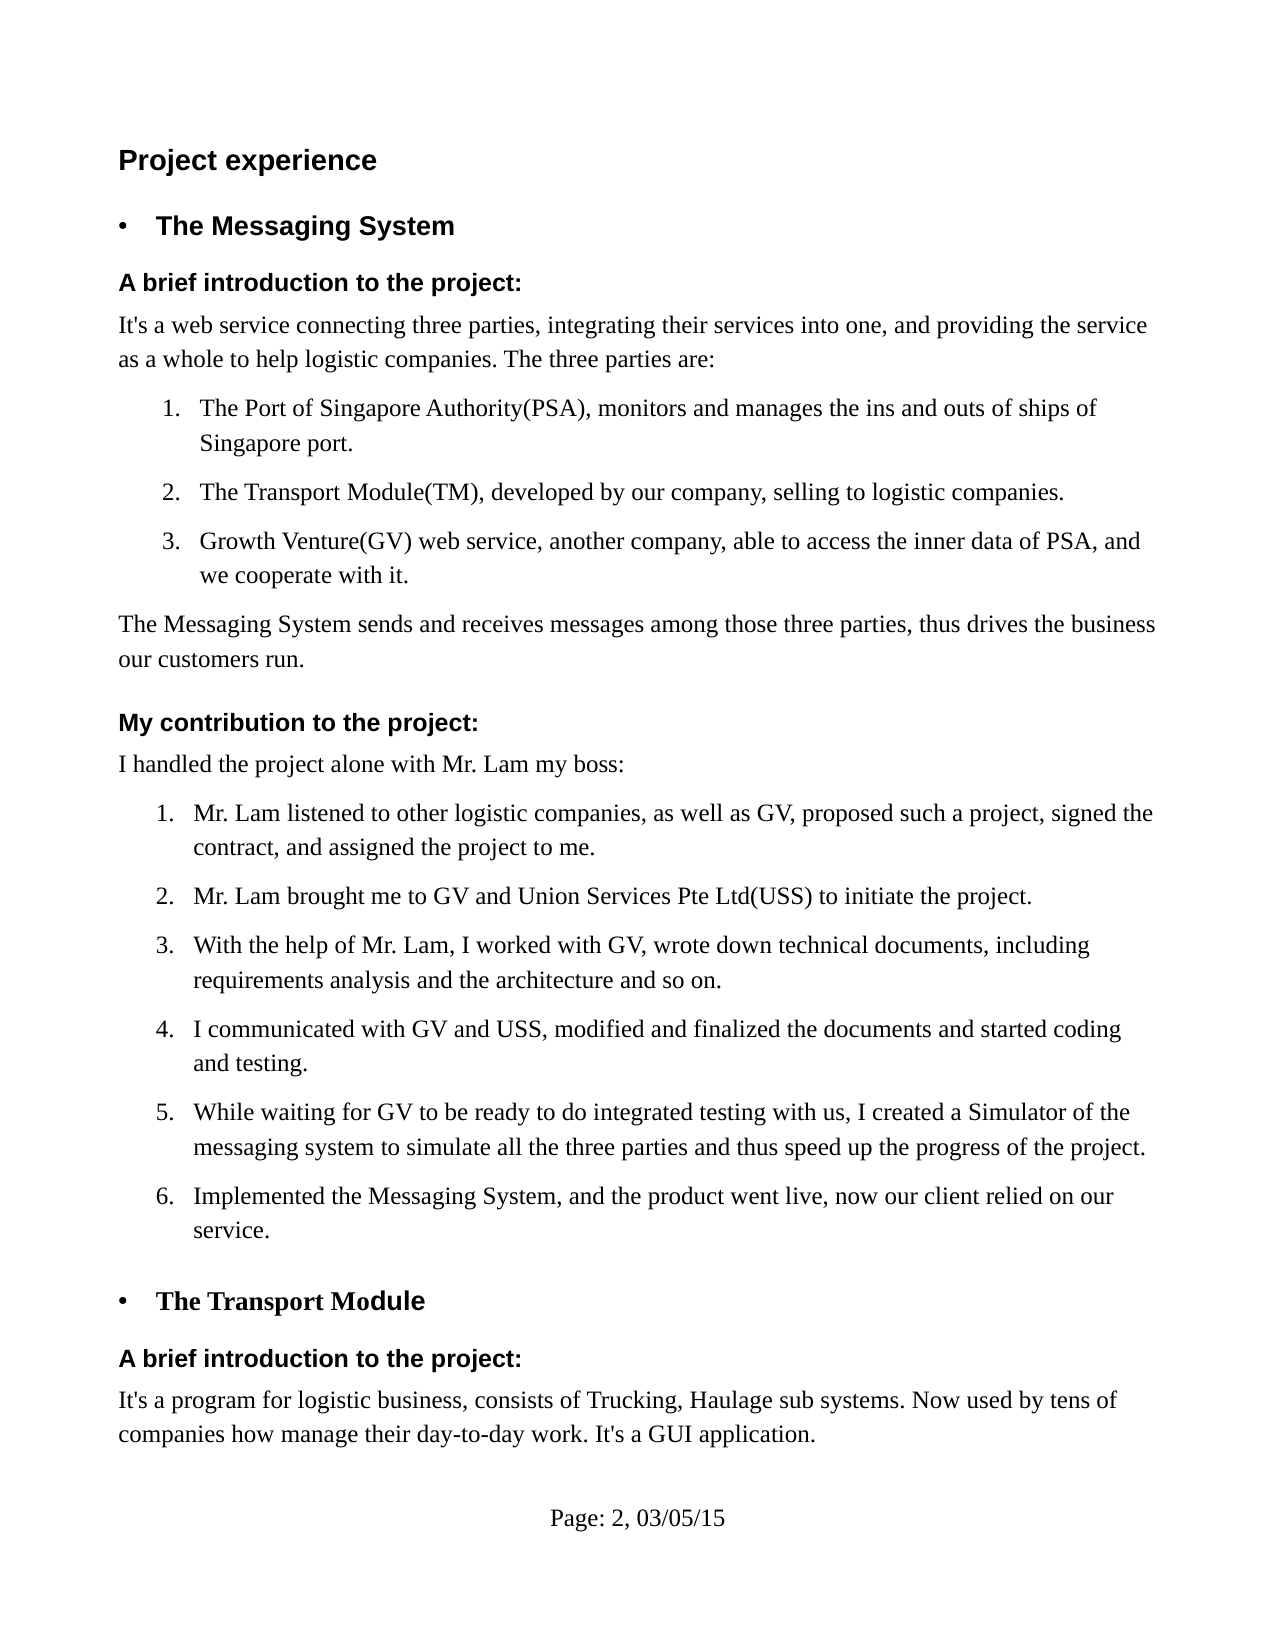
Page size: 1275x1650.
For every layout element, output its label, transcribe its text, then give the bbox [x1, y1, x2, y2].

text The Messaging System sends and receives messages among those three parties, thus drives the business our customers run. [118, 609, 1157, 673]
list The Transport Module(TM), developed by our company, selling to logistic companies. [162, 477, 1157, 506]
list The Port of Singapore Authority(PSA), monitors and manages the ins and outs of ships of Singapore port. [162, 393, 1157, 456]
subtitle A brief introduction to the project: [118, 268, 1157, 297]
list While waiting for GV to be ready to do integrated testing with us, I created a Simulator of the messaging system to simulate all the three parties and thus speed up the progress of the project. [156, 1097, 1157, 1161]
list Mr. Lam brought me to GV and Union Services Pte Ltd(USS) to initiate the project. [156, 881, 1157, 910]
subtitle The Transport Module [118, 1285, 1157, 1317]
text I handled the project alone with Mr. Lam my boss: [118, 749, 1157, 777]
list Implemented the Messaging System, and the product went live, now our client relied on our service. [156, 1181, 1157, 1244]
list Mr. Lam listened to other logistic companies, as well as GV, proposed such a project, signed the contract, and assigned the project to me. [156, 798, 1157, 861]
subtitle The Messaging System [118, 210, 1157, 241]
text It's a program for logistic business, consists of Trucking, Haulage sub systems. Now used by tens of companies how manage their day-to-day work. It's a GUI application. [118, 1385, 1157, 1448]
list I communicated with GV and USS, modified and finalized the documents and started coding and testing. [156, 1014, 1157, 1077]
list With the help of Mr. Lam, I worked with GV, wrote down technical documents, including requirements analysis and the architecture and so on. [156, 930, 1157, 994]
text It's a web service connecting three parties, integrating their services into one, and providing the service as a whole to help logistic companies. The three parties are: [118, 310, 1157, 373]
subtitle My contribution to the project: [118, 707, 1157, 736]
list Growth Venture(GV) web service, another company, able to access the inner data of PSA, and we cooperate with it. [162, 526, 1157, 589]
subtitle A brief introduction to the project: [118, 1344, 1157, 1373]
subtitle Project experience [118, 143, 1157, 177]
